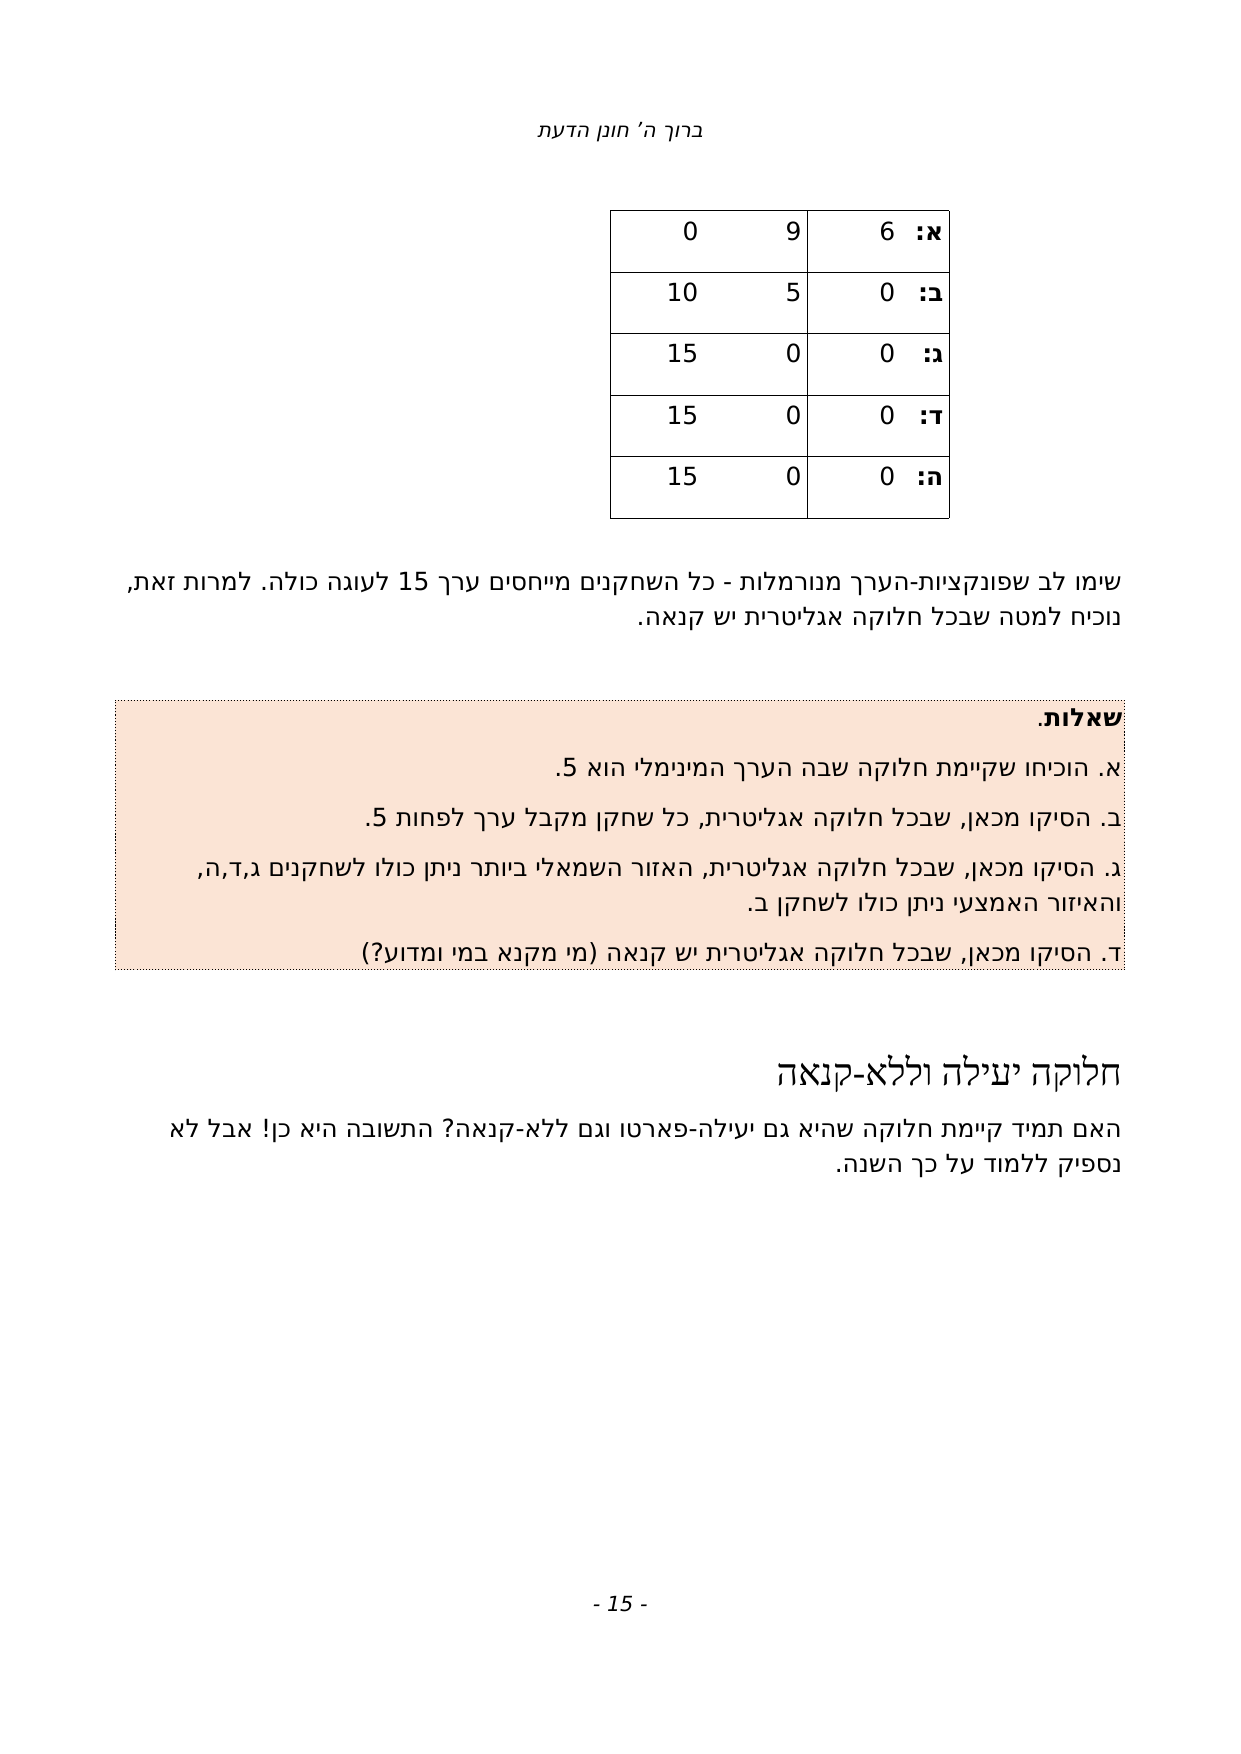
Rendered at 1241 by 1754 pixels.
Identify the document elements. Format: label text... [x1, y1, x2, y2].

text ב. הסיקו מכאן, שבכל חלוקה אגליטרית, כל שחקן מקבל ערך לפחות 5. [115, 800, 1125, 832]
table_cell 15 [611, 334, 704, 395]
table_cell ג: [901, 334, 949, 395]
table_header 0 [611, 211, 704, 272]
table_cell 15 [611, 457, 704, 518]
table_cell 10 [611, 273, 704, 333]
table_cell ד: [901, 396, 949, 456]
subtitle חלוקה יעילה וללא-קנאה [118, 1050, 1122, 1093]
table_header 9 [704, 211, 807, 272]
table_header 6 [808, 211, 901, 272]
table_cell ב: [901, 273, 949, 333]
table_header א: [901, 211, 949, 272]
text ג. הסיקו מכאן, שבכל חלוקה אגליטרית, האזור השמאלי ביותר ניתן כולו לשחקנים ג,ד,ה, והאיזור האמצעי ניתן כולו לשחקן ב. [115, 850, 1125, 917]
table_cell 0 [808, 457, 901, 518]
text שימו לב שפונקציות-הערך מנורמלות - כל השחקנים מייחסים ערך 15 לעוגה כולה. למרות זאת, נוכיח למטה שבכל חלוקה אגליטרית יש קנאה. [118, 567, 1122, 631]
text ד. הסיקו מכאן, שבכל חלוקה אגליטרית יש קנאה (מי מקנא במי ומדוע?) [115, 935, 1125, 970]
table_cell 5 [704, 273, 807, 333]
table_cell 0 [808, 396, 901, 456]
table_cell 0 [704, 396, 807, 456]
table_cell ה: [901, 457, 949, 518]
text א. הוכיחו שקיימת חלוקה שבה הערך המינימלי הוא 5. [115, 750, 1125, 782]
table_cell 0 [704, 457, 807, 518]
table_cell 0 [808, 334, 901, 395]
table_cell 0 [704, 334, 807, 395]
text שאלות. [115, 700, 1125, 732]
table_cell 15 [611, 396, 704, 456]
text האם תמיד קיימת חלוקה שהיא גם יעילה-פארטו וגם ללא-קנאה? התשובה היא כן! אבל לא נספיק ללמוד על כך השנה. [118, 1114, 1122, 1178]
table_cell 0 [808, 273, 901, 333]
